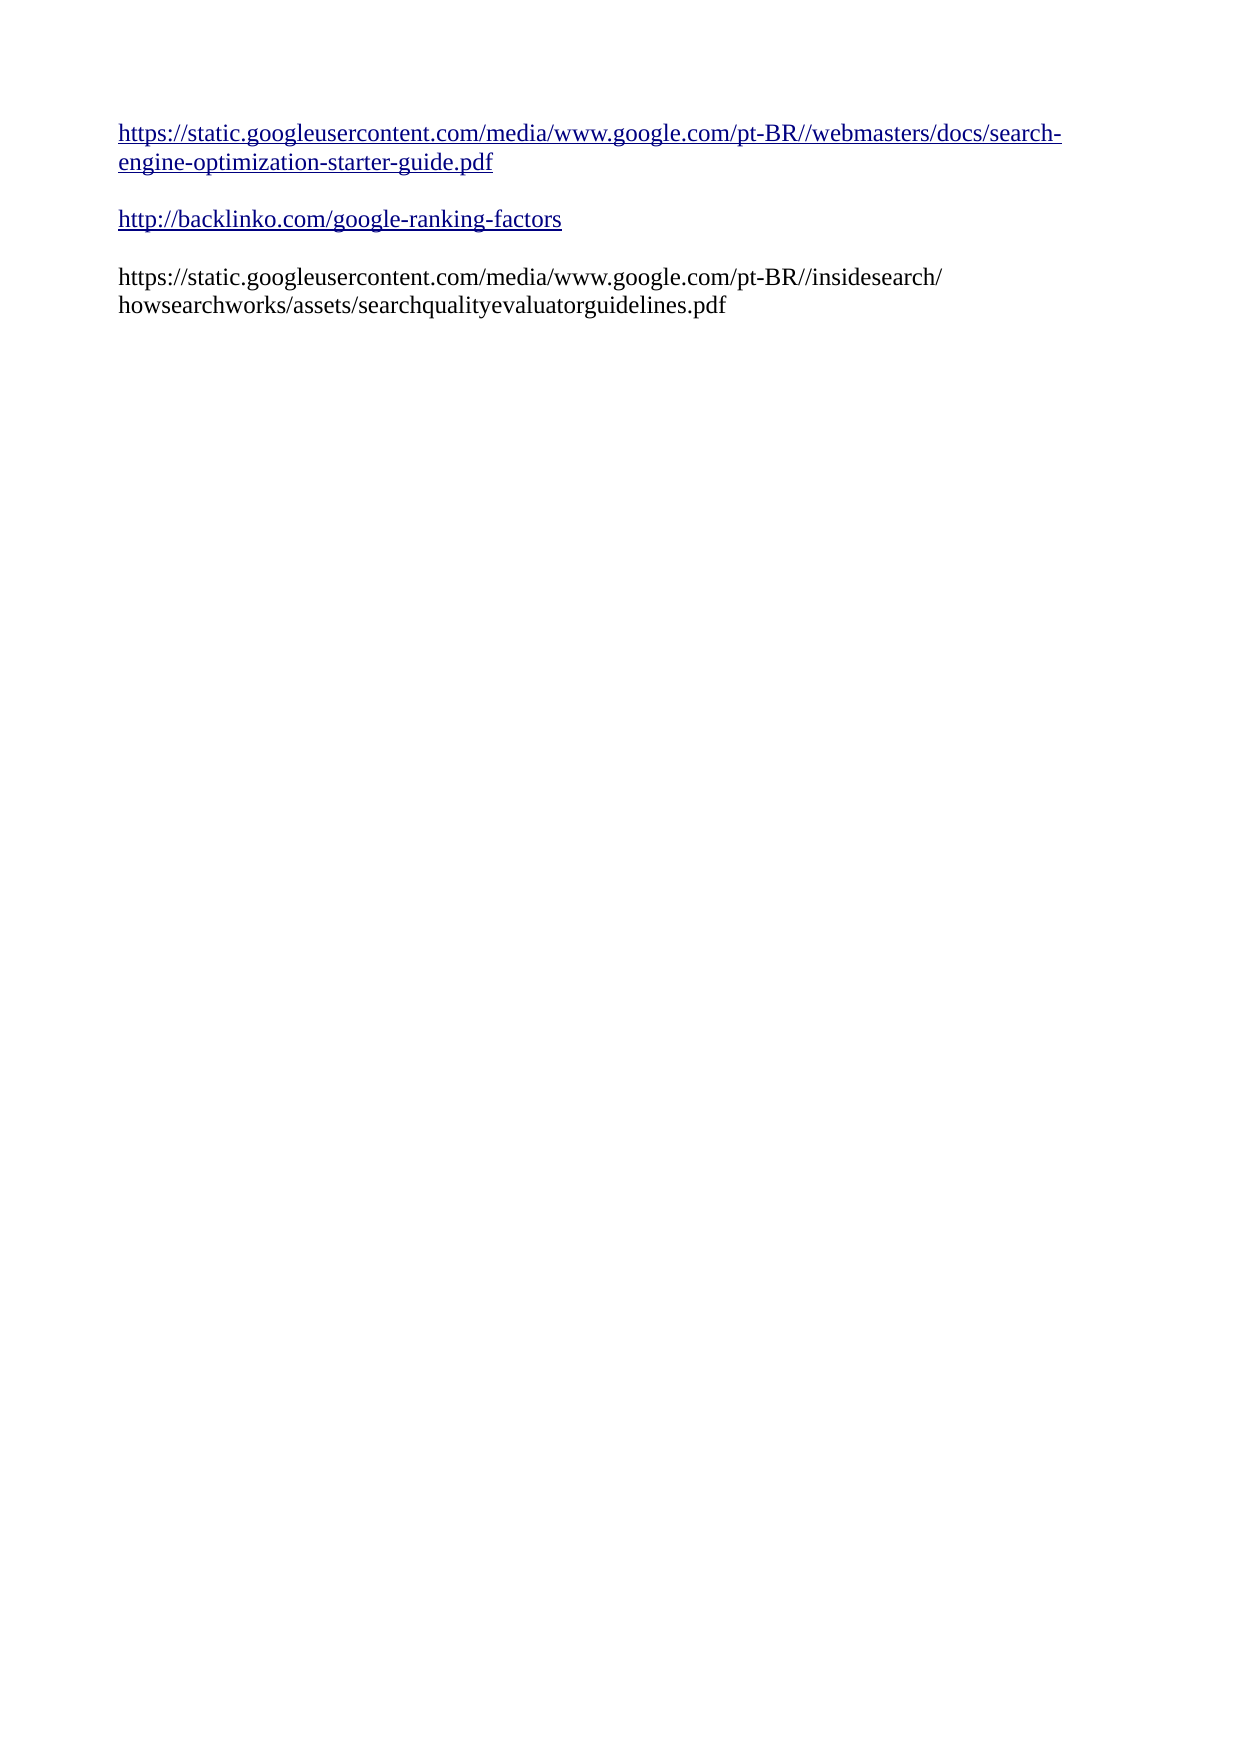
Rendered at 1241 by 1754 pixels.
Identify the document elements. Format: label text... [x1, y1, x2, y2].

text https://static.googleusercontent.com/media/www.google.com/pt-BR//insidesearch/howsearchworks/assets/searchqualityevaluatorguidelines.pdf [118, 262, 1122, 319]
text https://static.googleusercontent.com/media/www.google.com/pt-BR//webmasters/docs/search-engine-optimization-starter-guide.pdf [118, 118, 1122, 176]
text http://backlinko.com/google-ranking-factors [118, 204, 1122, 233]
